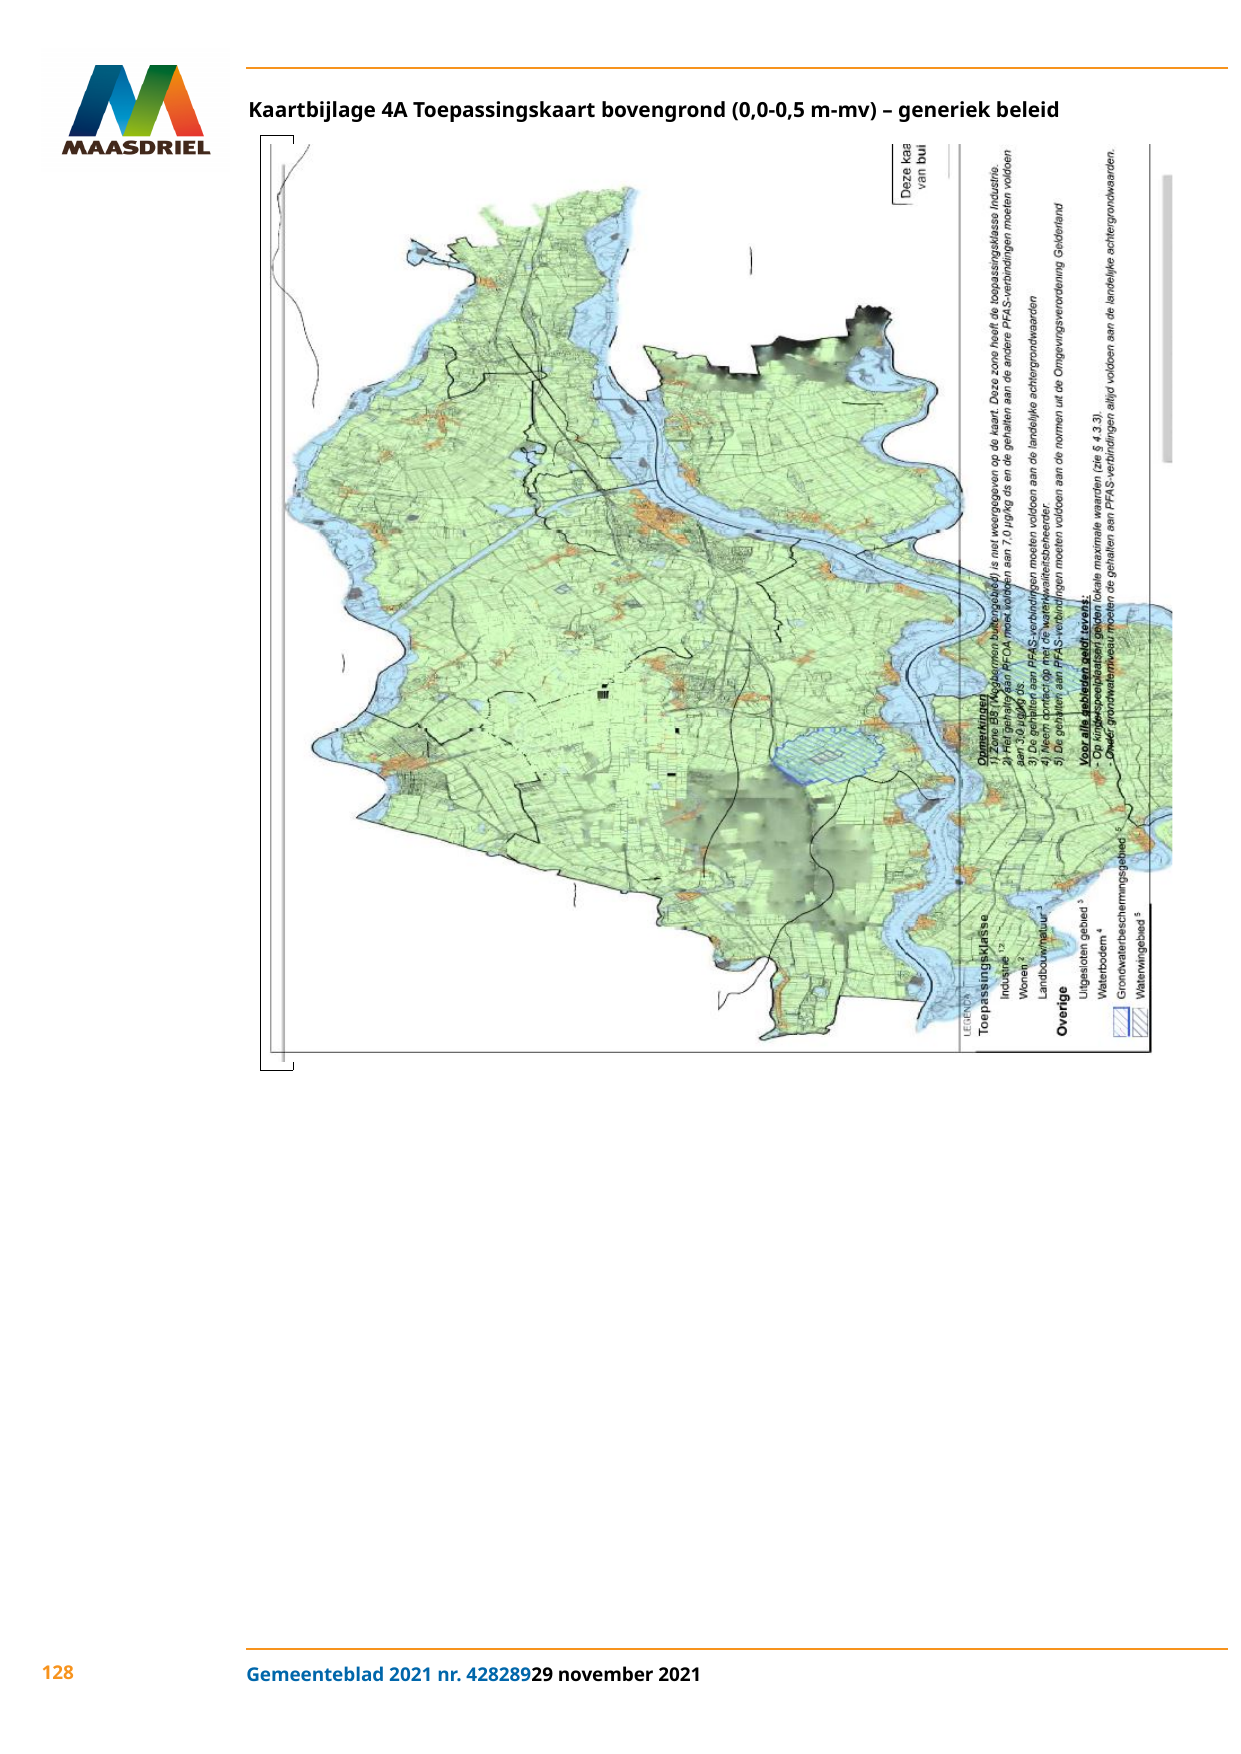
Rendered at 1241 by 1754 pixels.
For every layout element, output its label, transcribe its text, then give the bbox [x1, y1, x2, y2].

text Kaartbijlage 4A Toepassingskaart bovengrond (0,0-0,5 m-mv) – generiek beleid [248, 95, 1152, 123]
picture [41, 47, 231, 172]
picture [268, 144, 1173, 1062]
